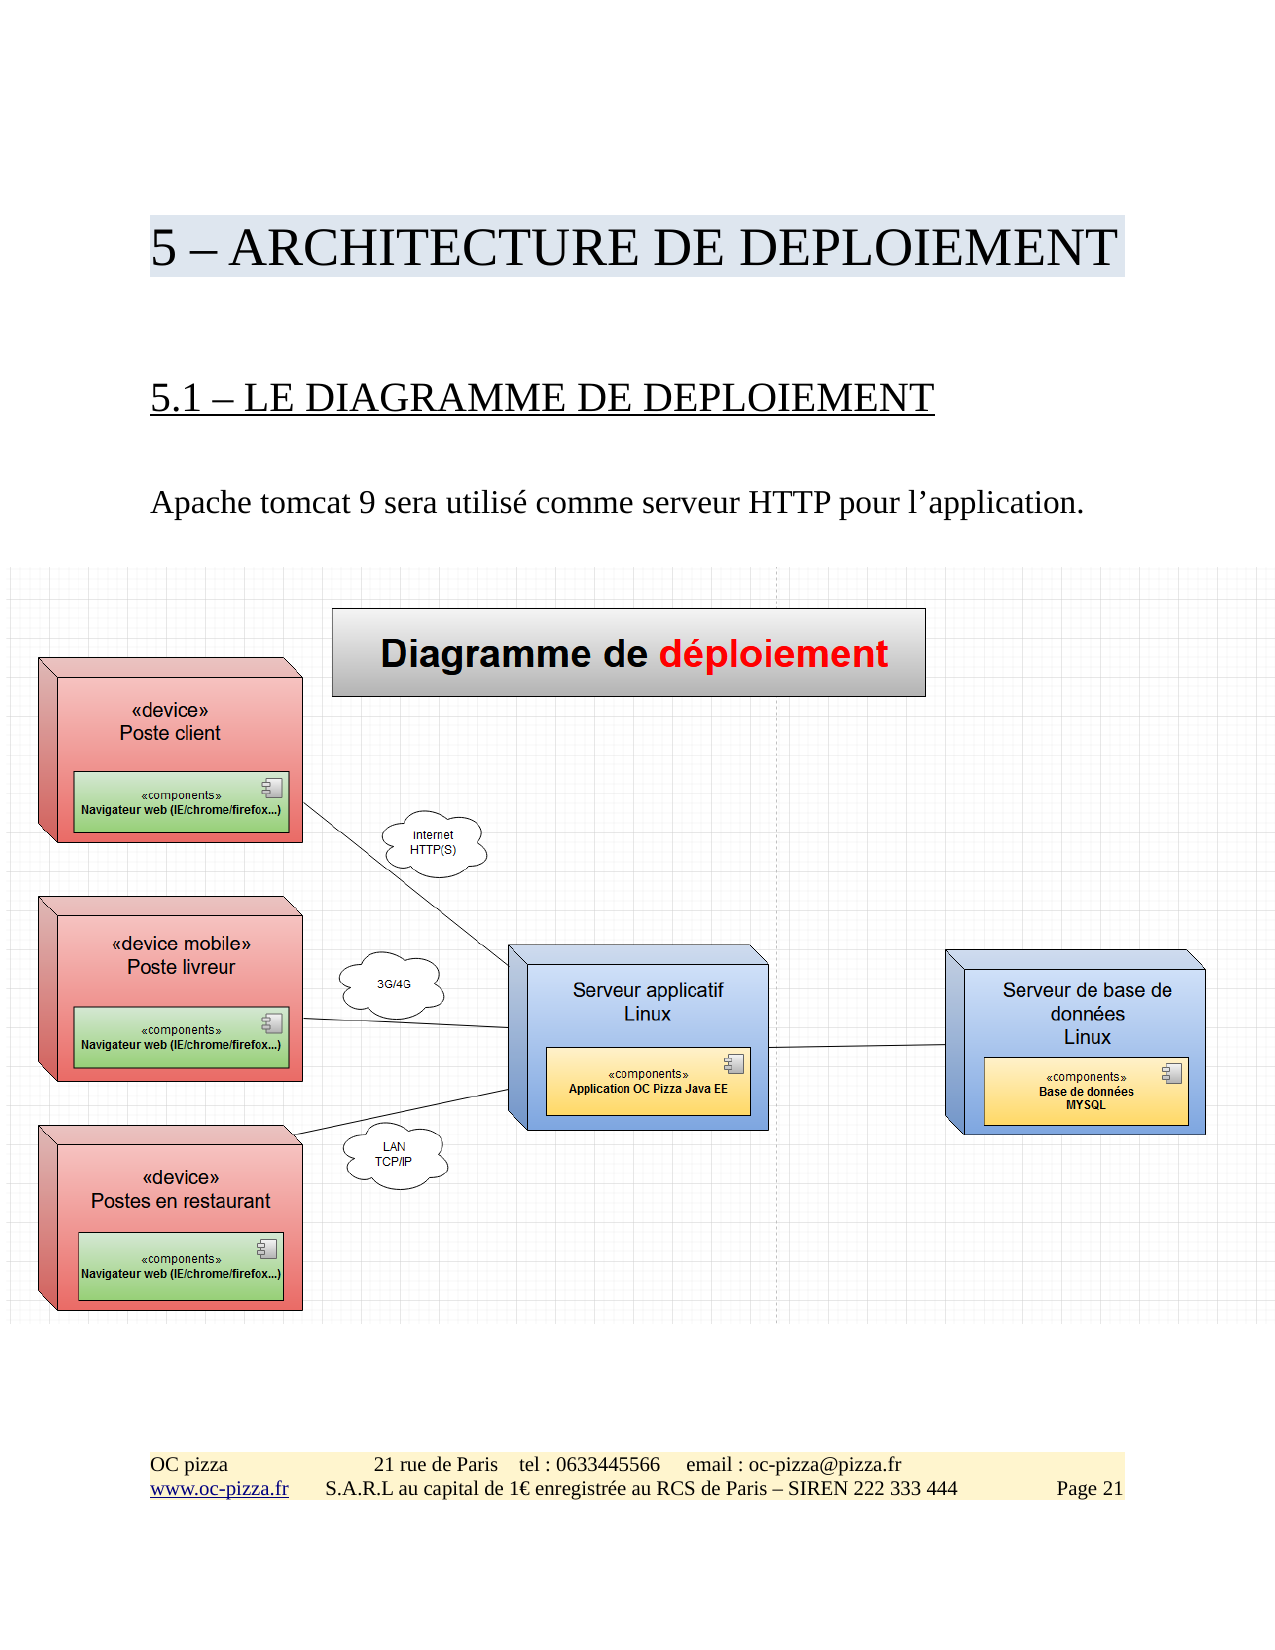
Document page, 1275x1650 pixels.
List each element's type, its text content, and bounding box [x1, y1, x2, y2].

text 5.1 – LE DIAGRAMME DE DEPLOIEMENT [150, 372, 1125, 420]
text 5 – ARCHITECTURE DE DEPLOIEMENT [150, 215, 1125, 277]
text Apache tomcat 9 sera utilisé comme serveur HTTP pour l’application. [150, 482, 1125, 521]
picture [6, 567, 1275, 1324]
